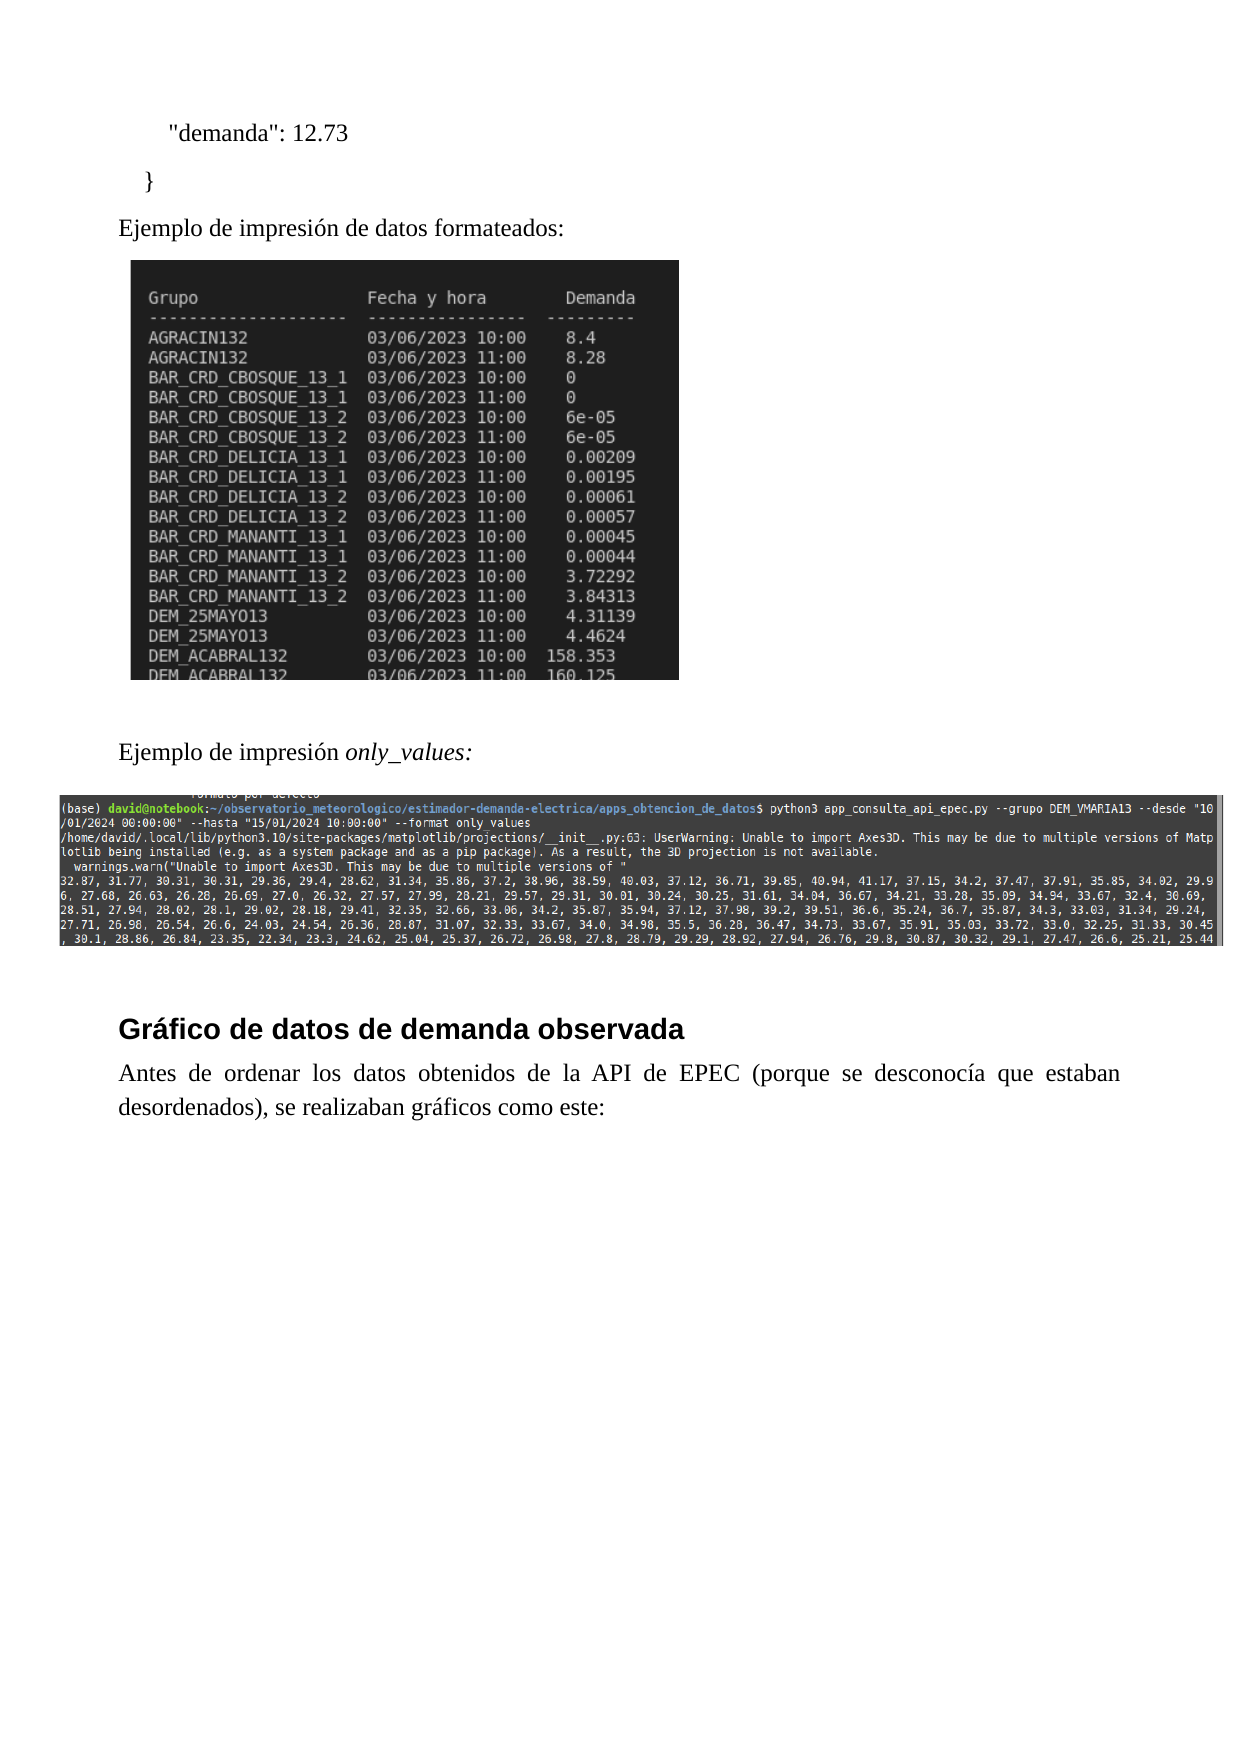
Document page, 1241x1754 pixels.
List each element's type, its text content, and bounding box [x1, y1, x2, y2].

text Ejemplo de impresión de datos formateados: [118, 213, 1122, 242]
picture [130, 260, 161, 436]
text Antes de ordenar los datos obtenidos de la API de EPEC (porque se desconocía que estaban desordenados), se realizaban gráficos como este: [118, 1058, 1122, 1120]
subtitle Gráfico de datos de demanda observada [118, 1012, 1122, 1046]
picture [59, 795, 1224, 946]
text Ejemplo de impresión only_values: [118, 737, 1122, 766]
text "demanda": 12.73 [118, 118, 1122, 147]
text } [118, 166, 1122, 194]
